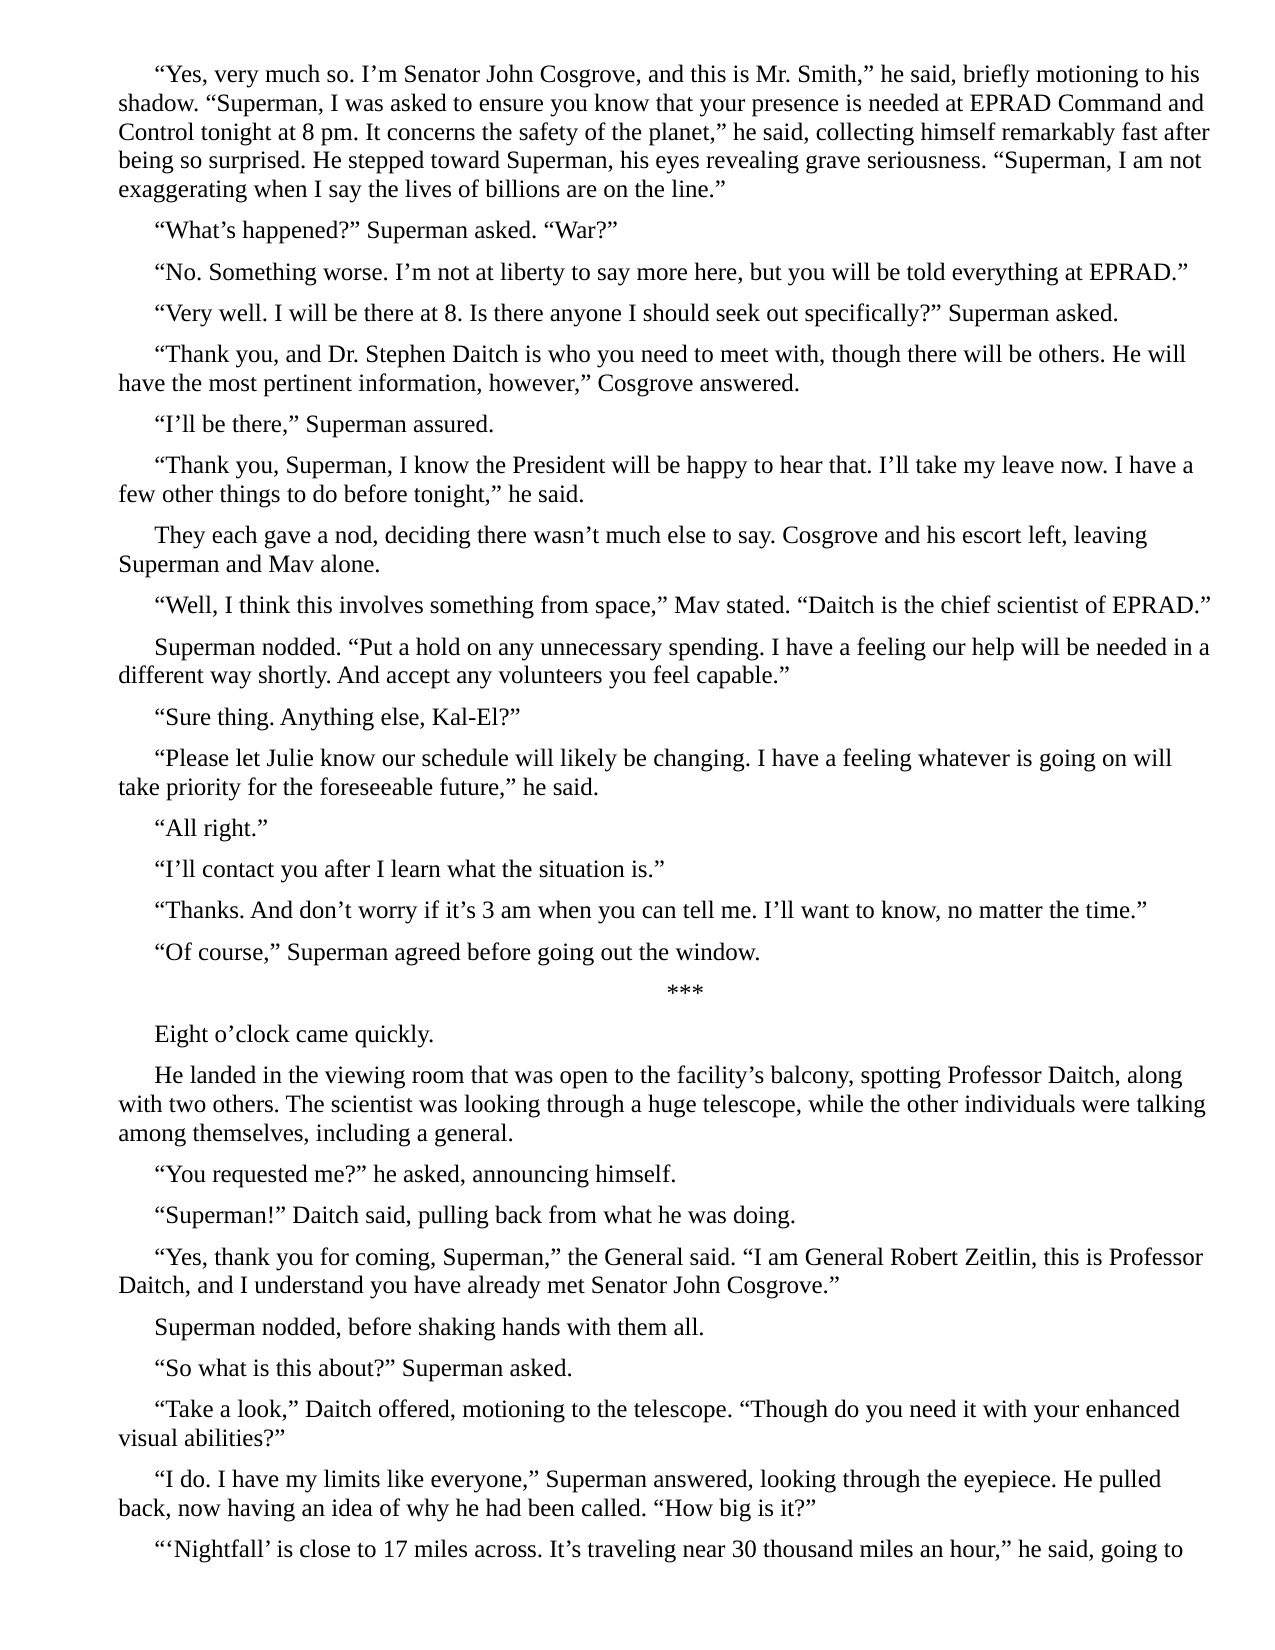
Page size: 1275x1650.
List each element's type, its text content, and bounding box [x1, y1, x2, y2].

text “Well, I think this involves something from space,” Mav stated. “Daitch is the chief scientist of EPRAD.” [118, 590, 1216, 619]
text They each gave a nod, deciding there wasn’t much else to say. Cosgrove and his escort left, leaving Superman and Mav alone. [118, 520, 1216, 578]
text “Please let Julie know our schedule will likely be changing. I have a feeling whatever is going on will take priority for the foreseeable future,” he said. [118, 743, 1216, 800]
text He landed in the viewing room that was open to the facility’s balcony, spotting Professor Daitch, along with two others. The scientist was looking through a huge telescope, while the other individuals were talking among themselves, including a general. [118, 1060, 1216, 1147]
text “I do. I have my limits like everyone,” Superman answered, looking through the eyepiece. He pulled back, now having an idea of why he had been called. “How big is it?” [118, 1464, 1216, 1522]
text “I’ll be there,” Superman assured. [118, 409, 1216, 438]
text “No. Something worse. I’m not at liberty to say more here, but you will be told everything at EPRAD.” [118, 257, 1216, 285]
text “Superman!” Daitch said, pulling back from what he was doing. [118, 1200, 1216, 1229]
text “All right.” [118, 813, 1216, 842]
text “Take a look,” Daitch offered, motioning to the telescope. “Though do you need it with your enhanced visual abilities?” [118, 1394, 1216, 1452]
text “Very well. I will be there at 8. Is there anyone I should seek out specifically?” Superman asked. [118, 298, 1216, 327]
text “What’s happened?” Superman asked. “War?” [118, 215, 1216, 244]
text “Thank you, and Dr. Stephen Daitch is who you need to meet with, though there will be others. He will have the most pertinent information, however,” Cosgrove answered. [118, 339, 1216, 397]
text “Yes, thank you for coming, Superman,” the General said. “I am General Robert Zeitlin, this is Professor Daitch, and I understand you have already met Senator John Cosgrove.” [118, 1242, 1216, 1299]
text “Yes, very much so. I’m Senator John Cosgrove, and this is Mr. Smith,” he said, briefly motioning to his shadow. “Superman, I was asked to ensure you know that your presence is needed at EPRAD Command and Control tonight at 8 pm. It concerns the safety of the planet,” he said, collecting himself remarkably fast after being so surprised. He stepped toward Superman, his eyes revealing grave seriousness. “Superman, I am not exaggerating when I say the lives of billions are on the line.” [118, 59, 1216, 203]
text Superman nodded. “Put a hold on any unnecessary spending. I have a feeling our help will be needed in a different way shortly. And accept any volunteers you feel capable.” [118, 632, 1216, 689]
text Eight o’clock came quickly. [118, 1019, 1216, 1048]
text “Sure thing. Anything else, Kal-El?” [118, 702, 1216, 730]
text “‘Nightfall’ is close to 17 miles across. It’s traveling near 30 thousand miles an hour,” he said, going to [118, 1534, 1216, 1563]
text “You requested me?” he asked, announcing himself. [118, 1159, 1216, 1188]
text *** [118, 978, 1216, 1007]
text Superman nodded, before shaking hands with them all. [118, 1312, 1216, 1340]
text “Thanks. And don’t worry if it’s 3 am when you can tell me. I’ll want to know, no matter the time.” [118, 895, 1216, 924]
text “I’ll contact you after I learn what the situation is.” [118, 854, 1216, 883]
text “Thank you, Superman, I know the President will be happy to hear that. I’ll take my leave now. I have a few other things to do before tonight,” he said. [118, 450, 1216, 508]
text “So what is this about?” Superman asked. [118, 1353, 1216, 1382]
text “Of course,” Superman agreed before going out the window. [118, 937, 1216, 965]
